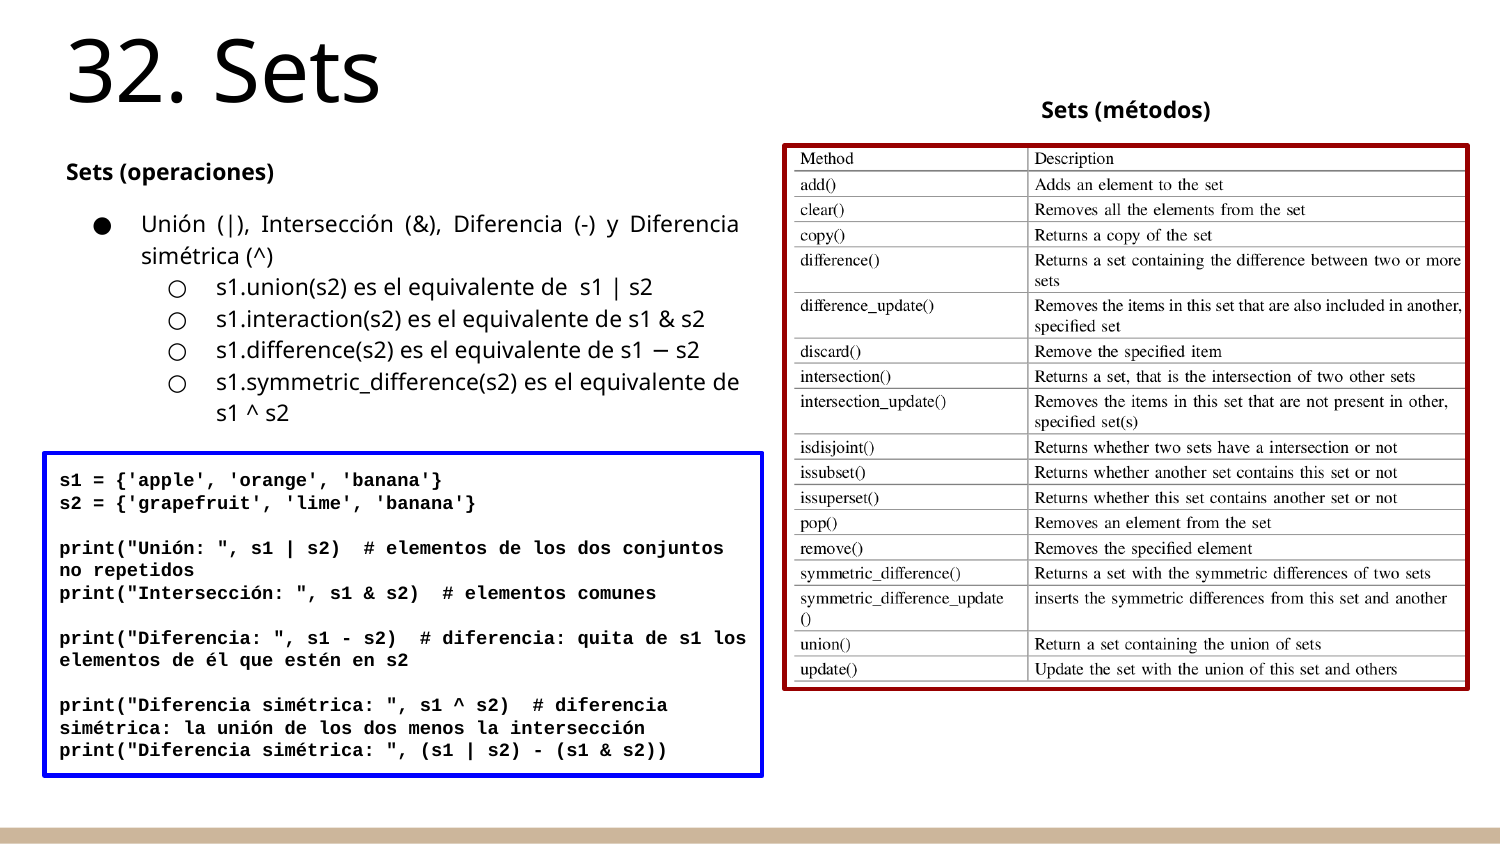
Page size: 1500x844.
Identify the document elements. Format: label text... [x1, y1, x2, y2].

picture [786, 147, 1466, 687]
text_box s1 = {'apple', 'orange', 'banana'} s2 = {'grapefruit', 'lime', 'banana'} print("Unión: ", s1 | s2) # elementos de los dos conjuntos no repetidos print("Intersección: ", s1 & s2) # elementos comunes print("Diferencia: ", s1 - s2) # diferencia: quita de s1 los elementos de él que estén en s2 print("Diferencia simétrica: ", s1 ^ s2) # diferencia simétrica: la unión de los dos menos la intersección print("Diferencia simétrica: ", (s1 | s2) - (s1 & s2)) [44, 453, 763, 776]
text_box Sets (operaciones) Unión (|), Intersección (&), Diferencia (-) y Diferencia simétrica (^) s1.union(s2) es el equivalente de s1 | s2 s1.interaction(s2) es el equivalente de s1 & s2 s1.difference(s2) es el equivalente de s1 − s2 s1.symmetric_difference(s2) es el equivalente de s1 ^ s2 [51, 147, 756, 433]
title 32. Sets [51, 41, 1449, 135]
text_box Sets (métodos) [879, 76, 1373, 139]
